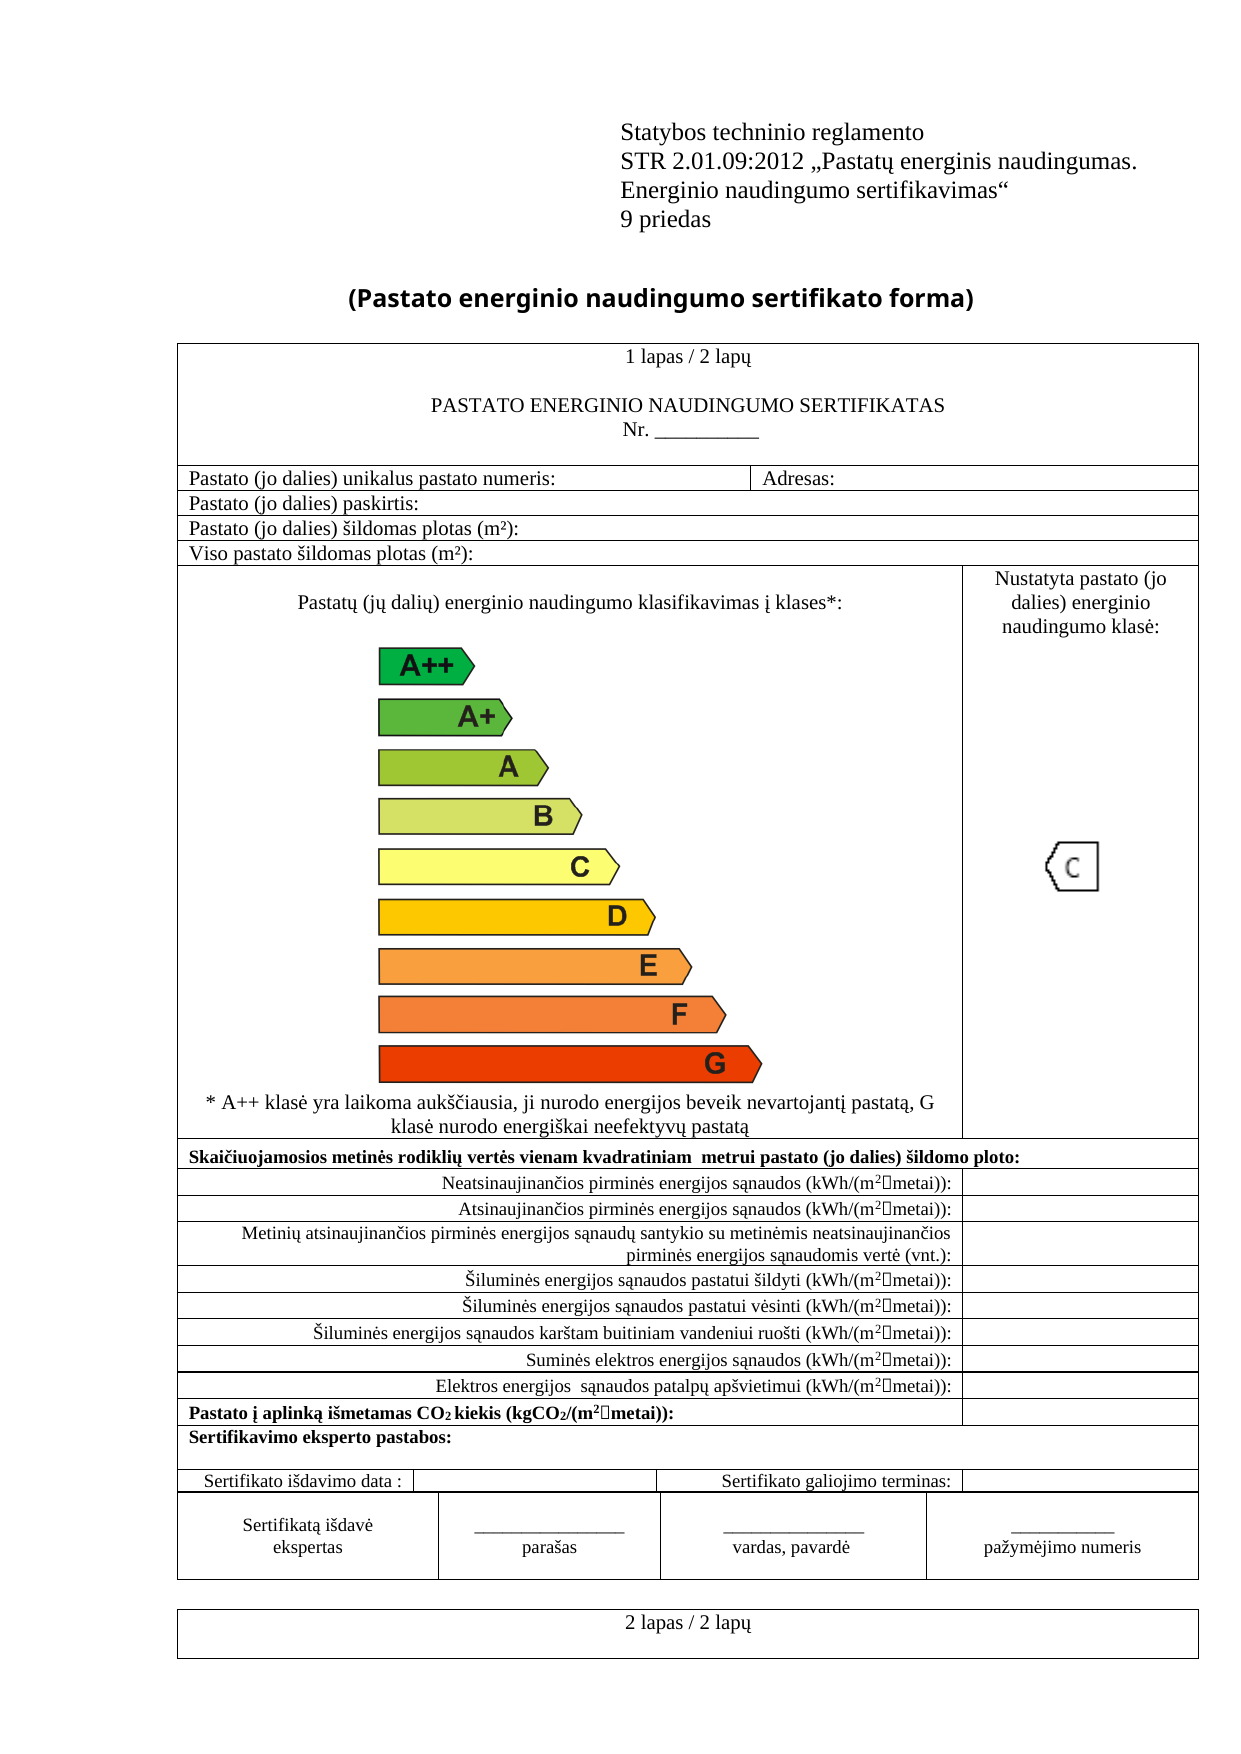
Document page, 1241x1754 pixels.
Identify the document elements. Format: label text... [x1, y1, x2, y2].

text 9 priedas [620, 204, 1151, 232]
table_cell Sertifikato išdavimo data : [178, 1470, 413, 1491]
table_cell Neatsinaujinančios pirminės energijos sąnaudos (kWh/(m2metai)): [178, 1169, 962, 1194]
table_cell [963, 1169, 1198, 1194]
table_cell [963, 1222, 1198, 1265]
table_cell [963, 1196, 1198, 1221]
table_cell Sertifikatą išdavė ekspertas [178, 1493, 438, 1579]
table_cell Nustatyta pastato (jo dalies) energinio naudingumo klasė: [963, 566, 1198, 638]
table_cell ________________ parašas [439, 1493, 660, 1579]
table_cell Šiluminės energijos sąnaudos pastatui šildyti (kWh/(m2metai)): [178, 1266, 962, 1292]
table_cell Atsinaujinančios pirminės energijos sąnaudos (kWh/(m2metai)): [178, 1196, 962, 1221]
table_cell [963, 1373, 1198, 1398]
table_cell Viso pastato šildomas plotas (m²): [178, 541, 1198, 565]
table_cell Pastato (jo dalies) unikalus pastato numeris: [178, 466, 750, 490]
table_cell [963, 638, 1198, 1138]
table_cell * A++ klasė yra laikoma aukščiausia, ji nurodo energijos beveik nevartojantį pastatą, G klasė nurodo energiškai neefektyvų pastatą [178, 638, 962, 1138]
table_cell [414, 1470, 656, 1491]
table_cell [963, 1346, 1198, 1371]
table_header 1 lapas / 2 lapų Pastato energinio naudingumo sertifikatas Nr. __________ [178, 344, 1198, 465]
text STR 2.01.09:2012 „Pastatų energinis naudingumas. [620, 146, 1151, 175]
text (Pastato energinio naudingumo sertifikato forma) [177, 281, 1151, 314]
table_cell Suminės elektros energijos sąnaudos (kWh/(m2metai)): [178, 1346, 962, 1371]
table_cell [963, 1319, 1198, 1345]
text Statybos techninio reglamento [177, 117, 1151, 146]
table_cell Šiluminės energijos sąnaudos pastatui vėsinti (kWh/(m2metai)): [178, 1293, 962, 1318]
table_cell Pastato (jo dalies) šildomas plotas (m²): [178, 516, 1198, 540]
table_cell Sertifikavimo eksperto pastabos: [178, 1426, 1198, 1469]
table_cell Adresas: [751, 466, 1198, 490]
table_cell _______________ vardas, pavardė [661, 1493, 926, 1579]
table_cell [963, 1470, 1198, 1491]
table_header 2 lapas / 2 lapų [178, 1610, 1198, 1658]
table_cell [963, 1293, 1198, 1318]
table_cell Pastatų (jų dalių) energinio naudingumo klasifikavimas į klases*: [178, 566, 962, 638]
table_cell [963, 1266, 1198, 1292]
table_cell Elektros energijos sąnaudos patalpų apšvietimui (kWh/(m2metai)): [178, 1373, 962, 1398]
table_cell Šiluminės energijos sąnaudos karštam buitiniam vandeniui ruošti (kWh/(m2metai)): [178, 1319, 962, 1345]
table_cell Sertifikato galiojimo terminas: [657, 1470, 962, 1491]
table_cell ___________ pažymėjimo numeris [927, 1493, 1198, 1579]
table_cell Skaičiuojamosios metinės rodiklių vertės vienam kvadratiniam metrui pastato (jo dalies) šildomo ploto: [178, 1139, 1198, 1168]
table_cell Pastato (jo dalies) paskirtis: [178, 491, 1198, 515]
text Energinio naudingumo sertifikavimas“ [620, 175, 1151, 204]
table_cell [963, 1399, 1198, 1424]
table_cell Metinių atsinaujinančios pirminės energijos sąnaudų santykio su metinėmis neatsinaujinančios pirminės energijos sąnaudomis vertė (vnt.): [178, 1222, 962, 1265]
table_cell Pastato į aplinką išmetamas CO2 kiekis (kgCO2/(m2metai)): [178, 1399, 962, 1424]
